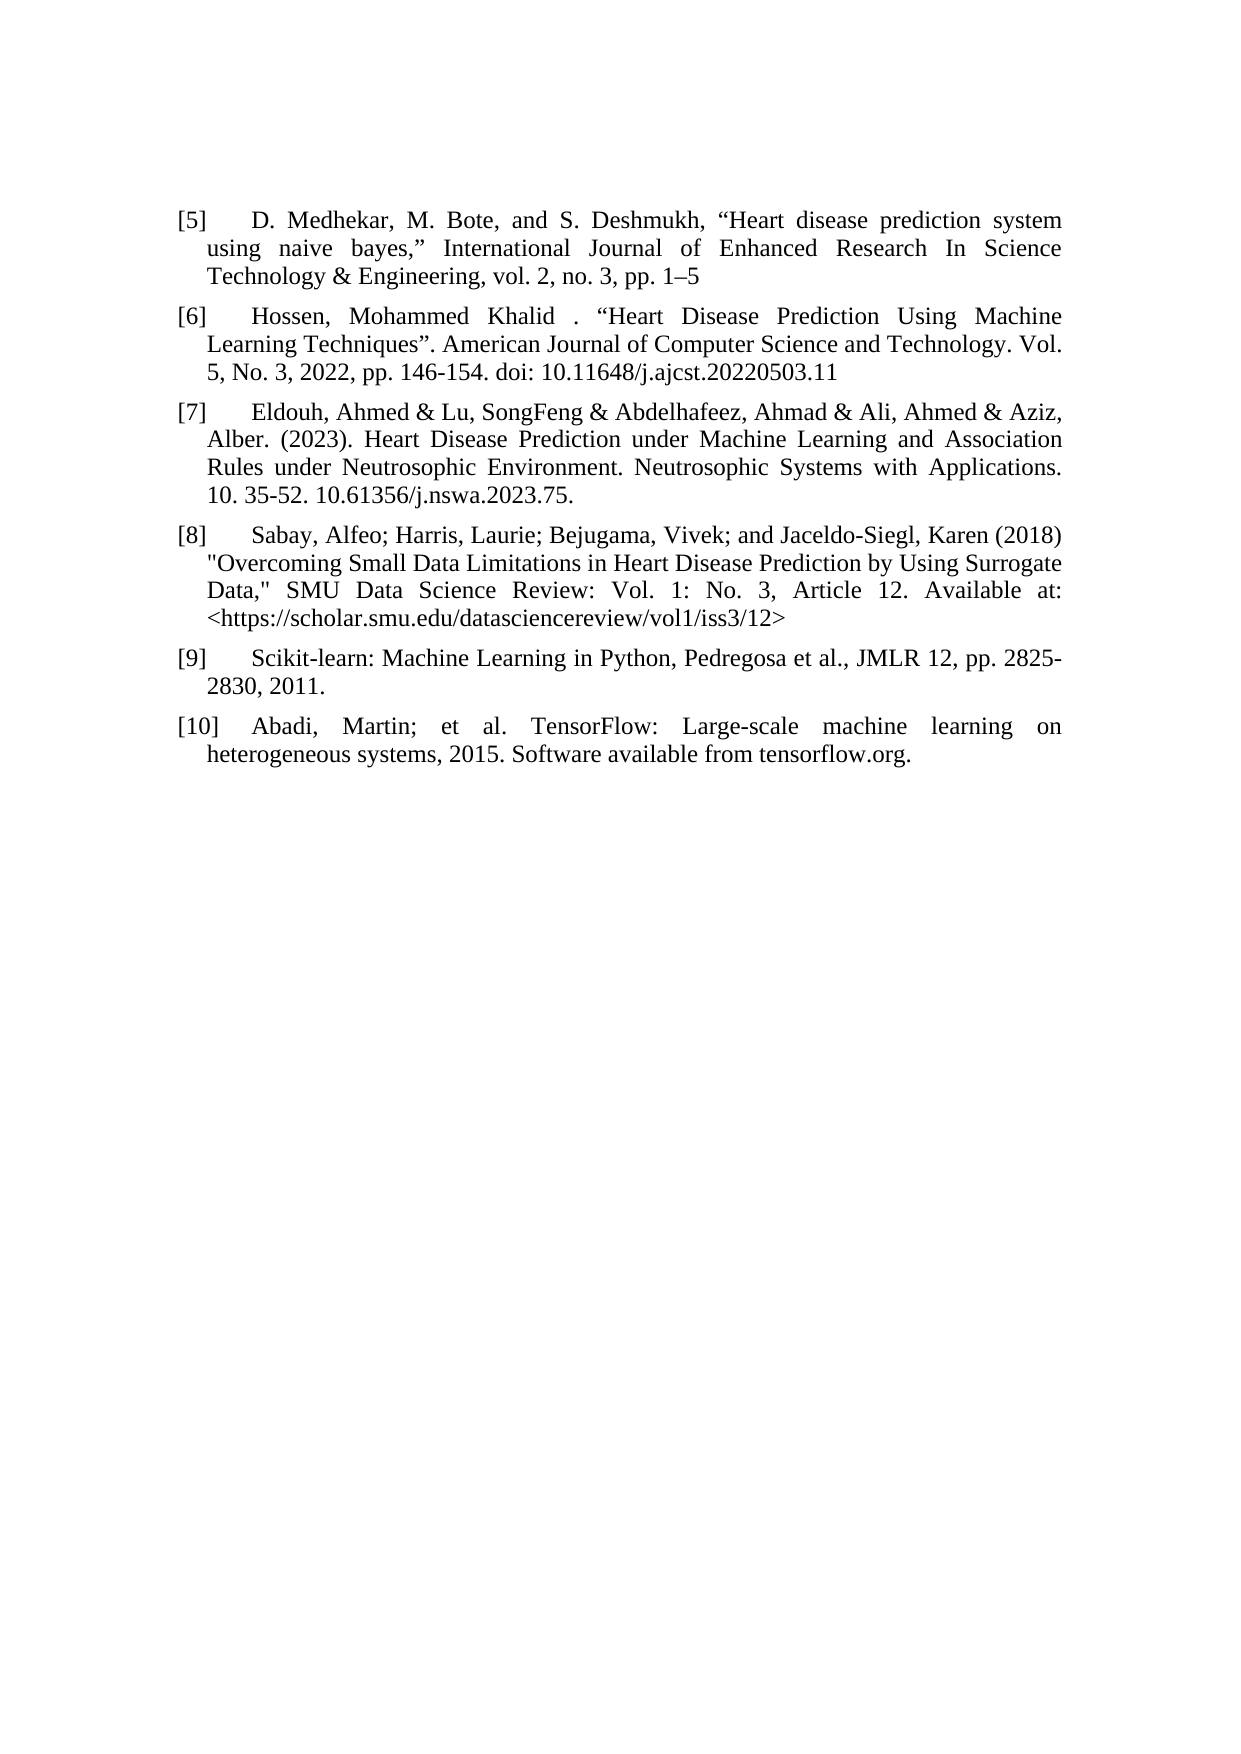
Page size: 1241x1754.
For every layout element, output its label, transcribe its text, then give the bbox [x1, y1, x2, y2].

text [5] D. Medhekar, M. Bote, and S. Deshmukh, “Heart disease prediction system using naive bayes,” International Journal of Enhanced Research In Science Technology & Engineering, vol. 2, no. 3, pp. 1–5 [177, 207, 1063, 290]
text [10] Abadi, Martin; et al. TensorFlow: Large-scale machine learning on heterogeneous systems, 2015. Software available from tensorflow.org. [177, 712, 1063, 767]
text [7] Eldouh, Ahmed & Lu, SongFeng & Abdelhafeez, Ahmad & Ali, Ahmed & Aziz, Alber. (2023). Heart Disease Prediction under Machine Learning and Association Rules under Neutrosophic Environment. Neutrosophic Systems with Applications. 10. 35-52. 10.61356/j.nswa.2023.75. [177, 398, 1063, 508]
text [8] Sabay, Alfeo; Harris, Laurie; Bejugama, Vivek; and Jaceldo-Siegl, Karen (2018) "Overcoming Small Data Limitations in Heart Disease Prediction by Using Surrogate Data," SMU Data Science Review: Vol. 1: No. 3, Article 12. Available at: <https://scholar.smu.edu/datasciencereview/vol1/iss3/12> [177, 521, 1063, 632]
text [9] Scikit-learn: Machine Learning in Python, Pedregosa et al., JMLR 12, pp. 2825-2830, 2011. [177, 644, 1063, 699]
text [6] Hossen, Mohammed Khalid . “Heart Disease Prediction Using Machine Learning Techniques”. American Journal of Computer Science and Technology. Vol. 5, No. 3, 2022, pp. 146-154. doi: 10.11648/j.ajcst.20220503.11 [177, 302, 1063, 385]
